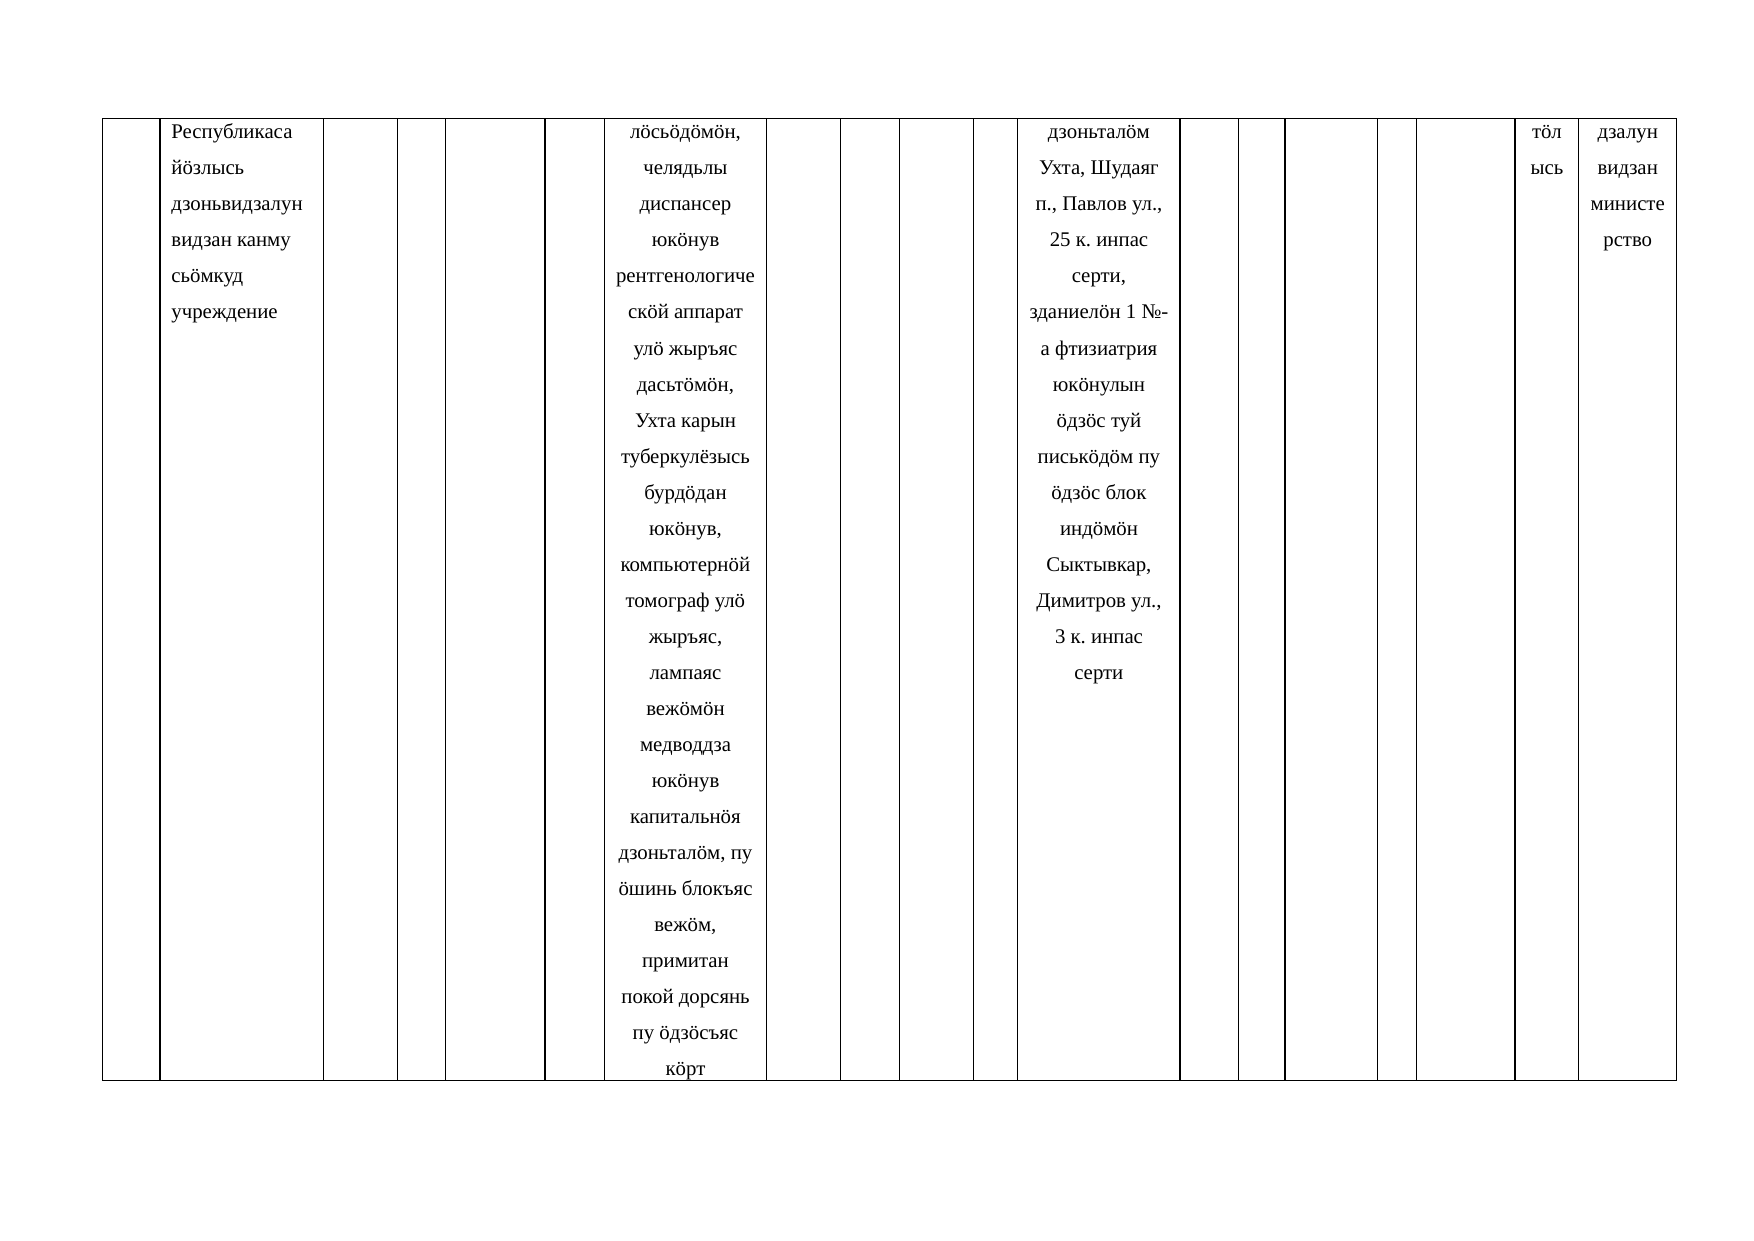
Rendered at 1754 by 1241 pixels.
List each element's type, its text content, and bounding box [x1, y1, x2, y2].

table_cell [103, 119, 159, 1080]
table_cell лӧсьӧдӧмӧн, челядьлы диспансер юкӧнув рентгенологическӧй аппарат улӧ жыръяс дасьтӧмӧн, Ухта карын туберкулёзысь бурдӧдан юкӧнув, компьютернӧй томограф улӧ жыръяс, лампаяс вежӧмӧн медводдза юкӧнув капитальнӧя дзоньталӧм, пу ӧшинь блокъяс вежӧм, примитан покой дорсянь пу ӧдзӧсъяс кӧрт [605, 119, 766, 1080]
table_cell [1181, 119, 1238, 1080]
table_cell [1286, 119, 1377, 1080]
table_cell [398, 119, 445, 1080]
table_cell [446, 119, 544, 1080]
table_cell [546, 119, 604, 1080]
table_cell [1378, 119, 1416, 1080]
table_cell дзалун видзан министерство [1579, 119, 1676, 1080]
table_cell тӧлысь [1516, 119, 1578, 1080]
table_cell - [1417, 119, 1514, 1080]
table_cell Республикаса йӧзлысь дзоньвидзалун видзан канму сьӧмкуд учреждение [161, 119, 323, 1080]
table_cell [324, 119, 397, 1080]
table_cell [767, 119, 840, 1080]
table_cell дзоньталӧм Ухта, Шудаяг п., Павлов ул., 25 к. инпас серти, зданиелӧн 1 №-а фтизиатрия юкӧнулын ӧдзӧс туй писькӧдӧм пу ӧдзӧс блок индӧмӧн Сыктывкар, Димитров ул., 3 к. инпас серти [1018, 119, 1179, 1080]
table_cell [900, 119, 973, 1080]
table_cell [974, 119, 1017, 1080]
table_cell [1239, 119, 1284, 1080]
table_cell [841, 119, 899, 1080]
